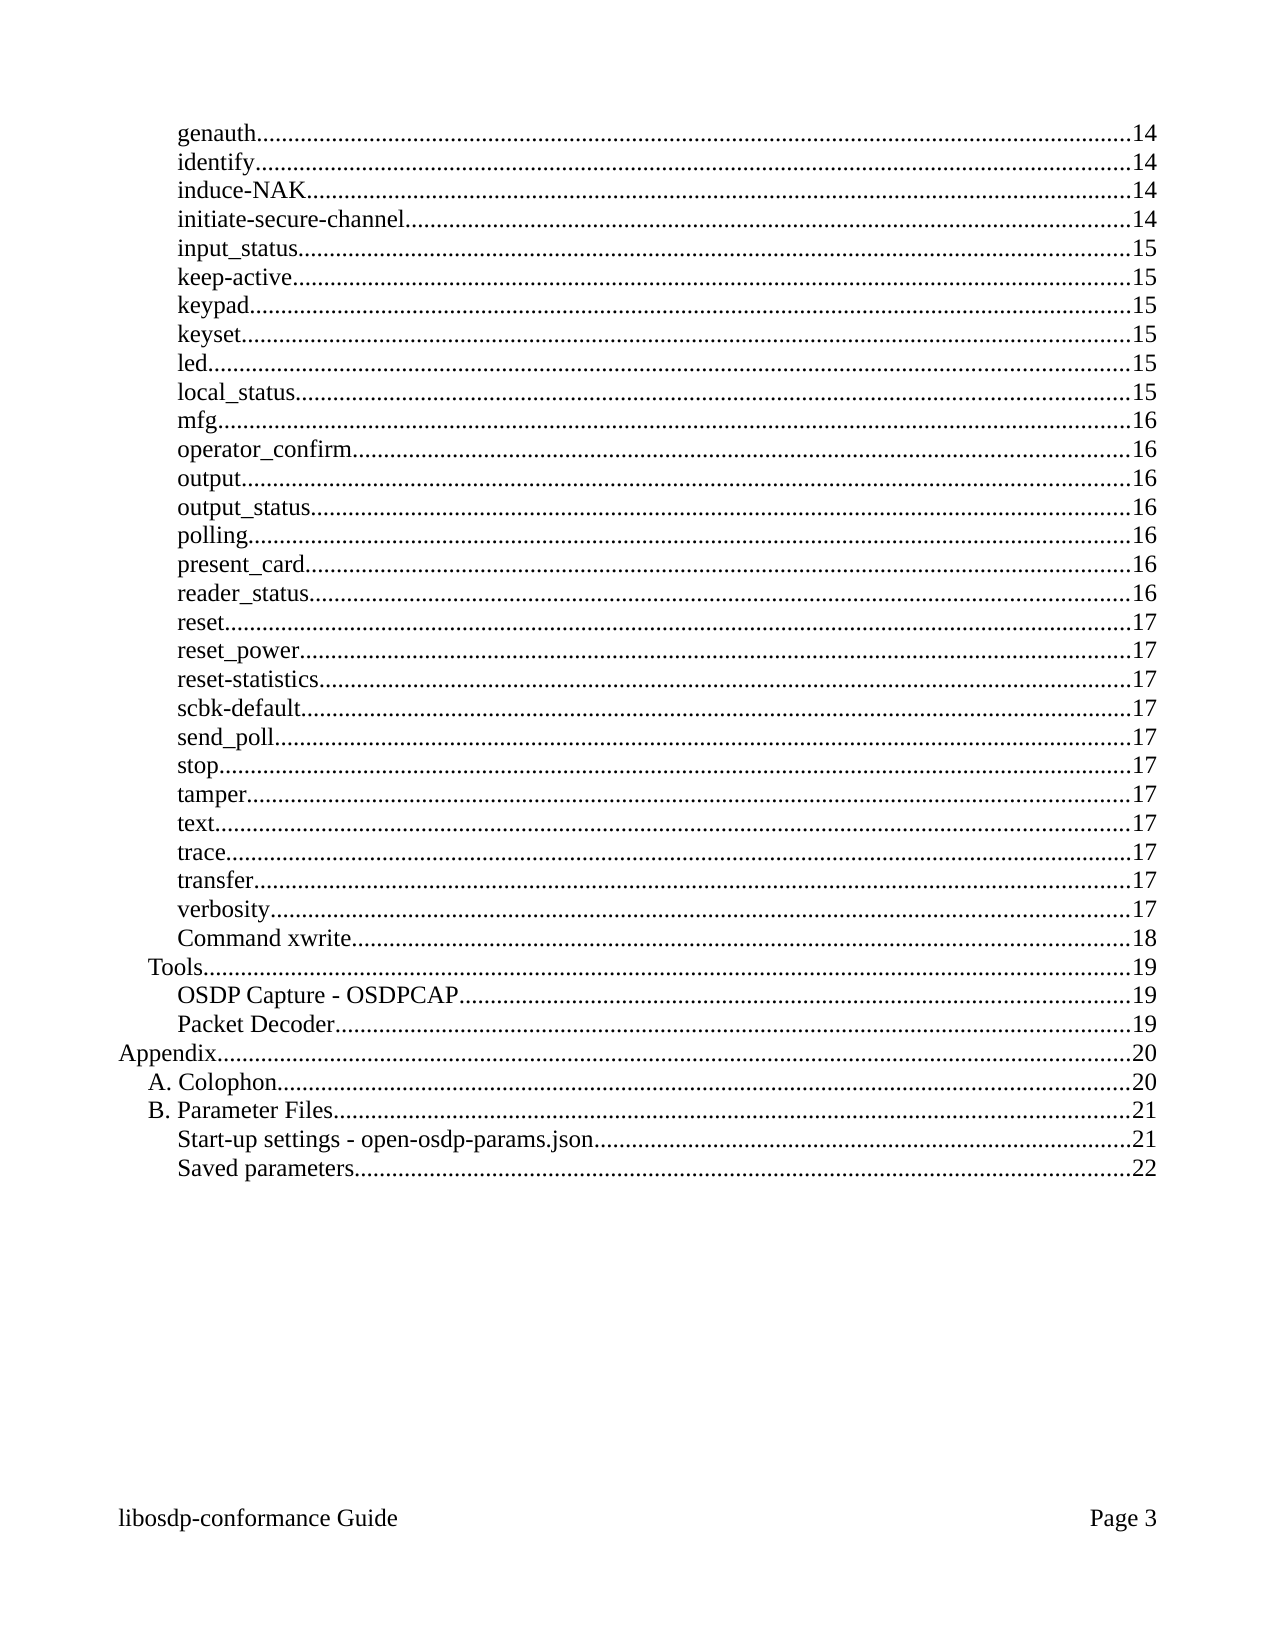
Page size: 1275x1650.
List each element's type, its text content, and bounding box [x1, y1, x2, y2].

text B. Parameter Files 21 [148, 1096, 1157, 1124]
text operator_confirm 16 [177, 434, 1157, 463]
text Start-up settings - open-osdp-params.json 21 [177, 1124, 1157, 1153]
text Appendix 20 [118, 1038, 1157, 1067]
text transfer 17 [177, 866, 1157, 894]
text present_card 16 [177, 549, 1157, 578]
text mfg 16 [177, 406, 1157, 434]
text Packet Decoder 19 [177, 1009, 1157, 1038]
text send_poll 17 [177, 722, 1157, 751]
text genauth 14 [177, 118, 1157, 147]
text keyset 15 [177, 319, 1157, 348]
text reset_power 17 [177, 636, 1157, 664]
text stop 17 [177, 751, 1157, 779]
text reset 17 [177, 607, 1157, 636]
text verbosity 17 [177, 894, 1157, 923]
text Saved parameters 22 [177, 1153, 1157, 1182]
text text 17 [177, 808, 1157, 837]
text output 16 [177, 463, 1157, 492]
text reader_status 16 [177, 578, 1157, 607]
text Command xwrite 18 [177, 923, 1157, 952]
text led 15 [177, 348, 1157, 377]
text local_status 15 [177, 377, 1157, 406]
text induce-NAK 14 [177, 176, 1157, 204]
text scbk-default 17 [177, 693, 1157, 722]
text tamper 17 [177, 779, 1157, 808]
text output_status 16 [177, 492, 1157, 521]
text keep-active 15 [177, 262, 1157, 291]
text OSDP Capture - OSDPCAP 19 [177, 981, 1157, 1009]
text Tools 19 [148, 952, 1157, 981]
text input_status 15 [177, 233, 1157, 262]
text initiate-secure-channel 14 [177, 204, 1157, 233]
text keypad 15 [177, 291, 1157, 319]
text trace 17 [177, 837, 1157, 866]
text reset-statistics 17 [177, 664, 1157, 693]
text identify 14 [177, 147, 1157, 176]
text A. Colophon 20 [148, 1067, 1157, 1096]
text polling 16 [177, 521, 1157, 549]
